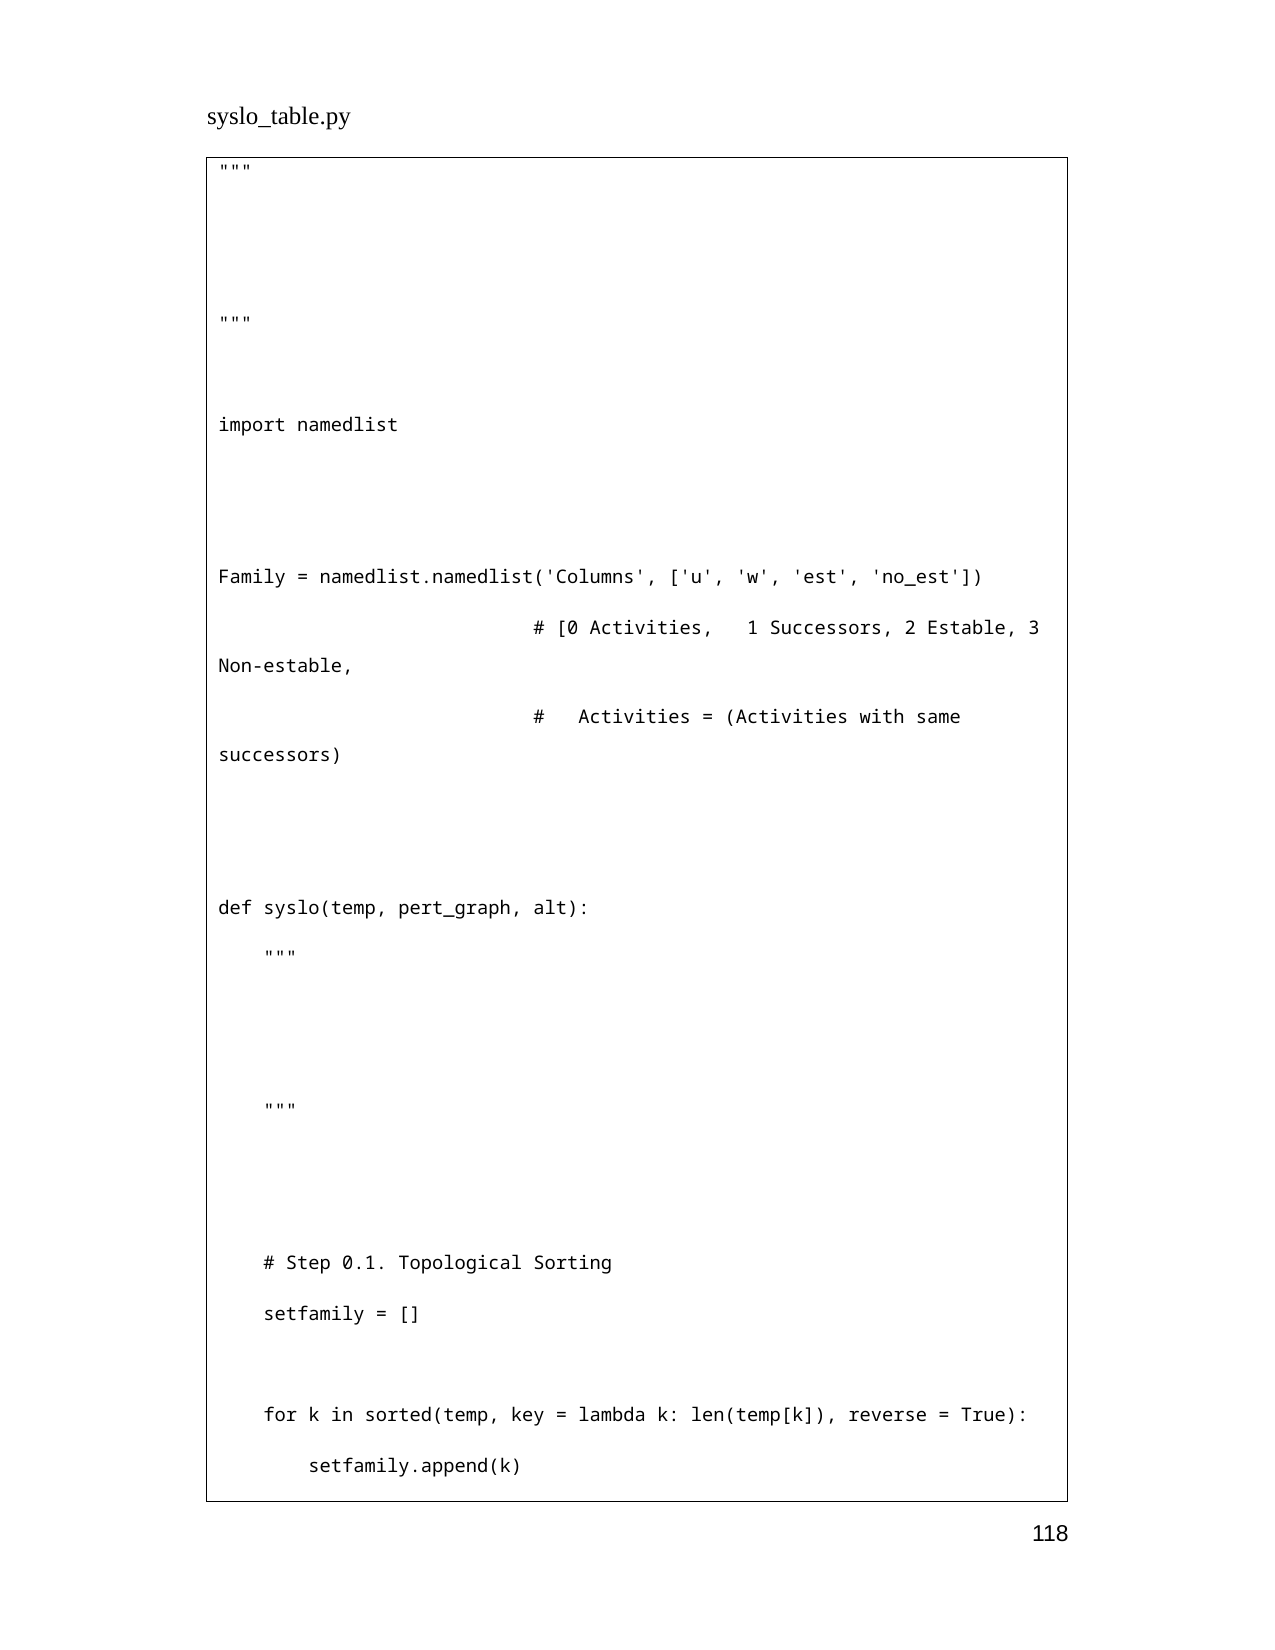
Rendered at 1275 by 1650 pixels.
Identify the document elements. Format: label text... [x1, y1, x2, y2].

text syslo_table.py [207, 101, 1068, 130]
table_header """ """ import namedlist Family = namedlist.namedlist('Columns', ['u', 'w', 'est', 'no_est']) # [0 Activities, 1 Successors, 2 Estable, 3 Non-estable, # Activities = (Activities with same successors) def syslo(temp, pert_graph, alt): """ """ # Step 0.1. Topological Sorting setfamily = [] for k in sorted(temp, key = lambda k: len(temp[k]), reverse = True): setfamily.append(k) [207, 158, 1067, 1501]
